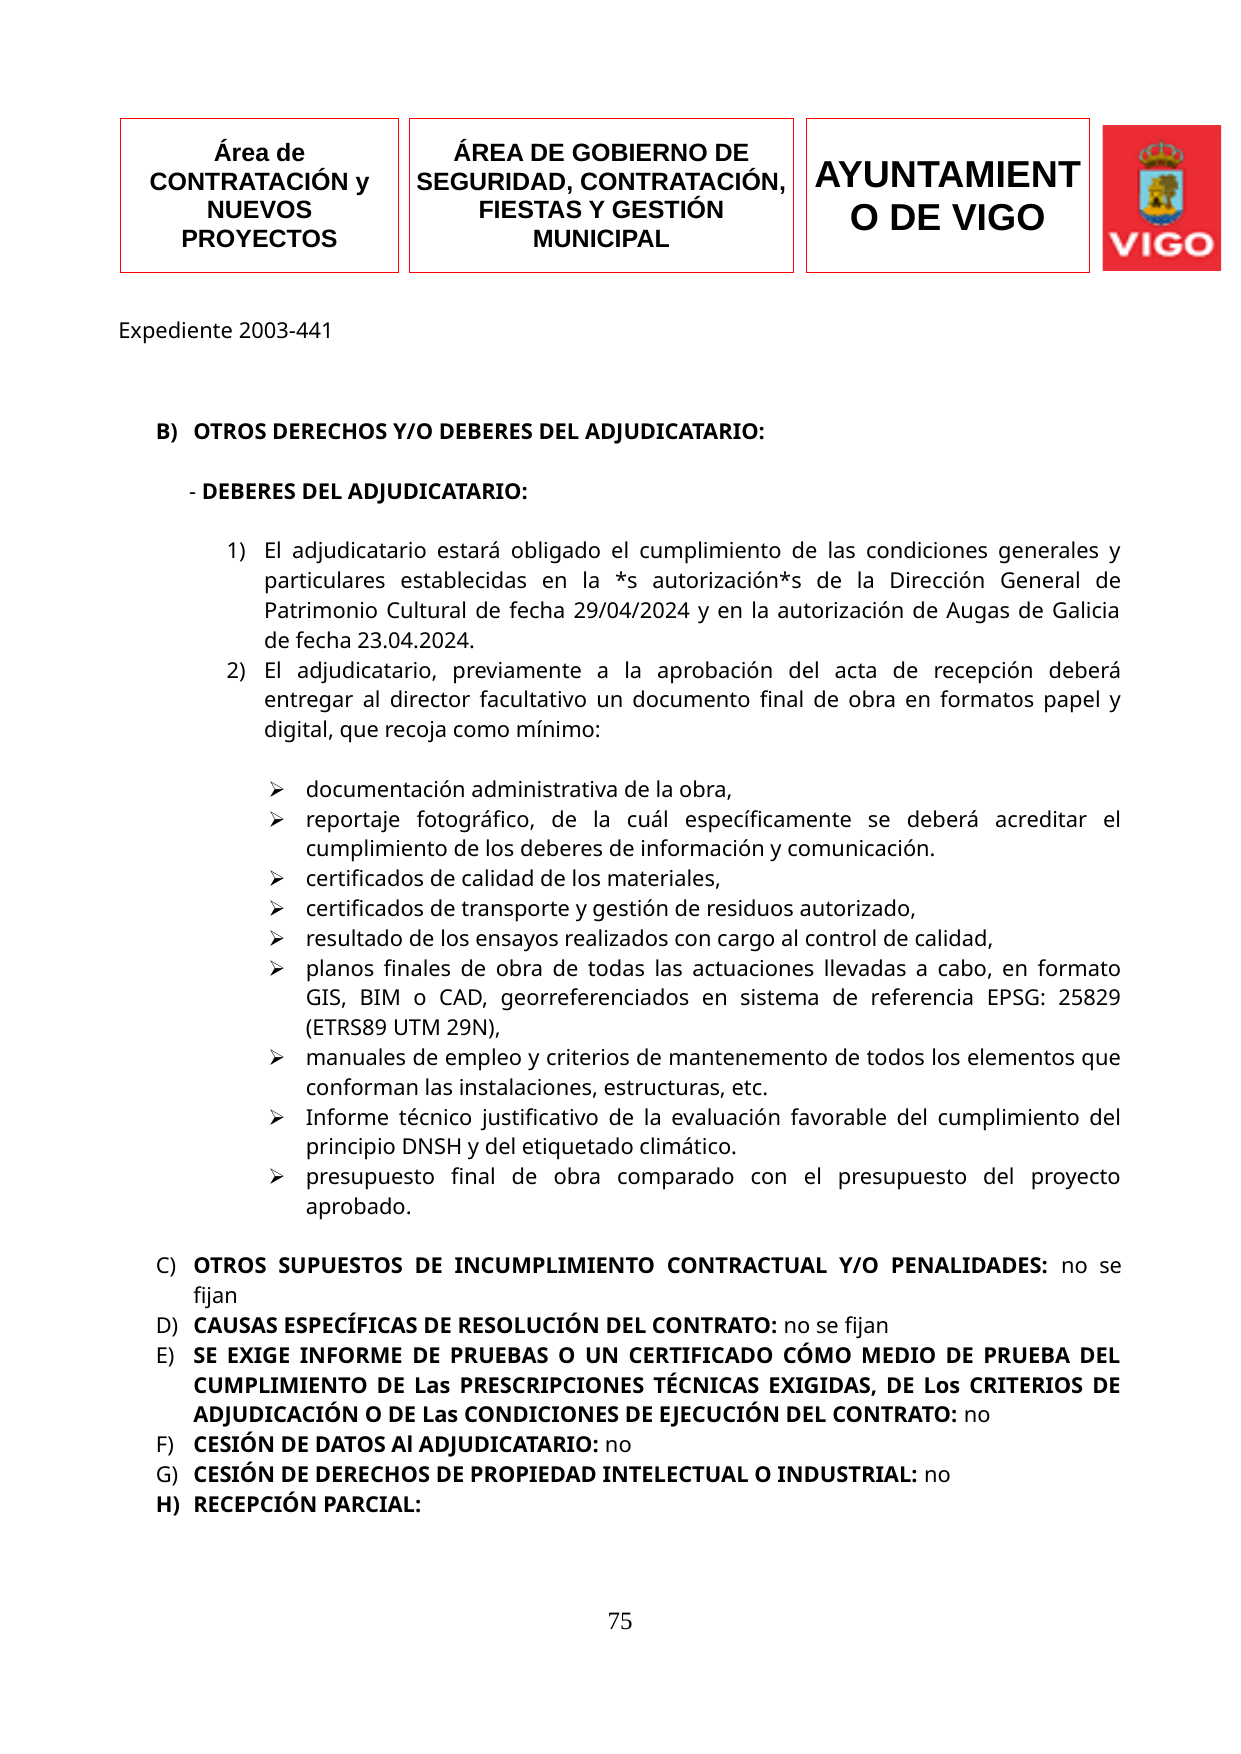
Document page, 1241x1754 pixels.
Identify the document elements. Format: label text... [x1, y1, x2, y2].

list CAUSAS ESPECÍFICAS DE RESOLUCIÓN DEL CONTRATO: no se fijan [156, 1310, 1122, 1340]
list documentación administrativa de la obra, [268, 774, 1122, 803]
picture [1102, 125, 1222, 271]
list planos finales de obra de todas las actuaciones llevadas a cabo, en formato GIS, BIM o CAD, georreferenciados en sistema de referencia EPSG: 25829 (ETRS89 UTM 29N), [268, 952, 1122, 1042]
list CESIÓN DE DERECHOS DE PROPIEDAD INTELECTUAL O INDUSTRIAL: no [156, 1459, 1122, 1489]
list resultado de los ensayos realizados con cargo al control de calidad, [268, 923, 1122, 952]
list El adjudicatario, previamente a la aprobación del acta de recepción deberá entregar al director facultativo un documento final de obra en formatos papel y digital, que recoja como mínimo: [226, 654, 1122, 744]
list manuales de empleo y criterios de mantenemento de todos los elementos que conforman las instalaciones, estructuras, etc. [268, 1042, 1122, 1101]
list Informe técnico justificativo de la evaluación favorable del cumplimiento del principio DNSH y del etiquetado climático. [268, 1101, 1122, 1161]
list El adjudicatario estará obligado el cumplimiento de las condiciones generales y particulares establecidas en la *s autorización*s de la Dirección General de Patrimonio Cultural de fecha 29/04/2024 y en la autorización de Augas de Galicia de fecha 23.04.2024. [226, 535, 1122, 654]
list certificados de calidad de los materiales, [268, 863, 1122, 893]
text - DEBERES DEL ADJUDICATARIO: [189, 476, 1122, 506]
list CESIÓN DE DATOS Al ADJUDICATARIO: no [156, 1429, 1122, 1459]
list SE EXIGE INFORME DE PRUEBAS O UN CERTIFICADO CÓMO MEDIO DE PRUEBA DEL CUMPLIMIENTO DE Las PRESCRIPCIONES TÉCNICAS EXIGIDAS, DE Los CRITERIOS DE ADJUDICACIÓN O DE Las CONDICIONES DE EJECUCIÓN DEL CONTRATO: no [156, 1340, 1122, 1429]
list certificados de transporte y gestión de residuos autorizado, [268, 893, 1122, 923]
list RECEPCIÓN PARCIAL: [156, 1489, 1122, 1518]
list presupuesto final de obra comparado con el presupuesto del proyecto aprobado. [268, 1161, 1122, 1221]
list reportaje fotográfico, de la cuál específicamente se deberá acreditar el cumplimiento de los deberes de información y comunicación. [268, 803, 1122, 863]
list OTROS DERECHOS Y/O DEBERES DEL ADJUDICATARIO: [156, 416, 1122, 446]
list OTROS SUPUESTOS DE INCUMPLIMIENTO CONTRACTUAL Y/O PENALIDADES: no se fijan [156, 1250, 1122, 1310]
